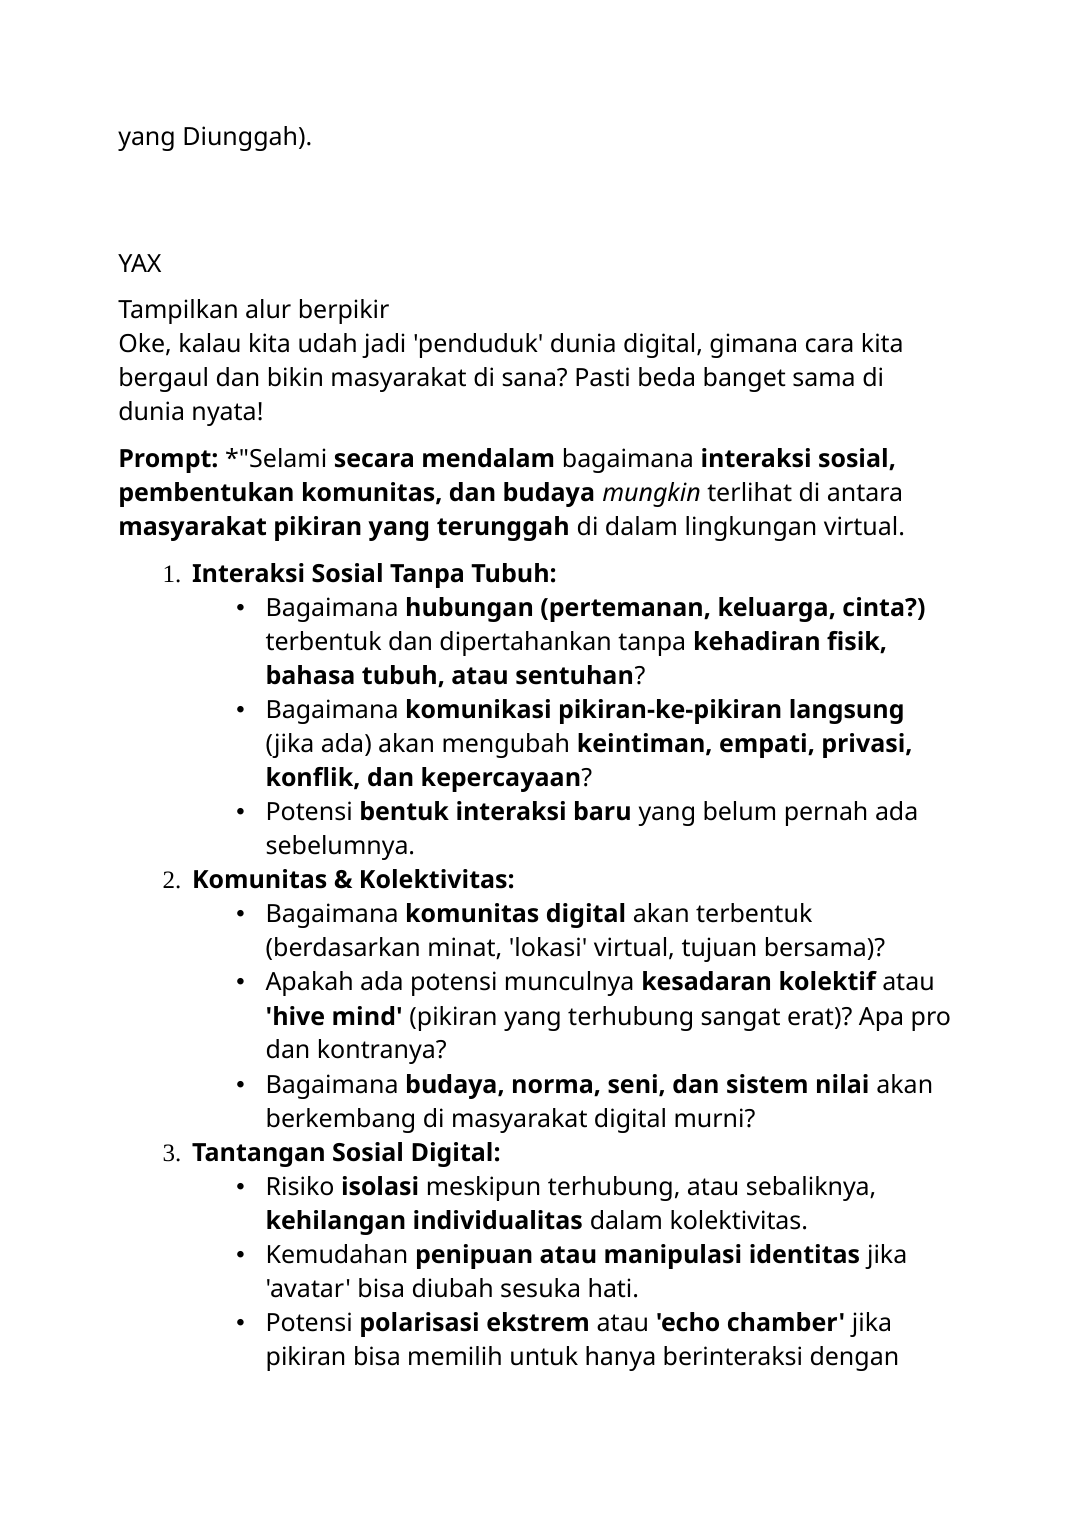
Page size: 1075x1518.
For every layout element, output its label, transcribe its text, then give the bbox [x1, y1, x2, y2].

text Prompt: *"Selami secara mendalam bagaimana interaksi sosial, pembentukan komunitas, dan budaya mungkin terlihat di antara masyarakat pikiran yang terunggah di dalam lingkungan virtual. [118, 441, 957, 543]
list Bagaimana komunitas digital akan terbentuk (berdasarkan minat, 'lokasi' virtual, tujuan bersama)? [236, 896, 957, 964]
list Risiko isolasi meskipun terhubung, atau sebaliknya, kehilangan individualitas dalam kolektivitas. [236, 1168, 957, 1237]
text Tampilkan alur berpikir [118, 292, 957, 326]
list Potensi polarisasi ekstrem atau 'echo chamber' jika pikiran bisa memilih untuk hanya berinteraksi dengan [236, 1305, 957, 1373]
list Apakah ada potensi munculnya kesadaran kolektif atau 'hive mind' (pikiran yang terhubung sangat erat)? Apa pro dan kontranya? [236, 964, 957, 1066]
text YAX [118, 245, 957, 279]
list Kemudahan penipuan atau manipulasi identitas jika 'avatar' bisa diubah sesuka hati. [236, 1237, 957, 1305]
list Bagaimana hubungan (pertemanan, keluarga, cinta?) terbentuk dan dipertahankan tanpa kehadiran fisik, bahasa tubuh, atau sentuhan? [236, 589, 957, 692]
list Tantangan Sosial Digital: [162, 1134, 957, 1168]
list Komunitas & Kolektivitas: [162, 862, 957, 896]
text yang Diunggah). [118, 118, 957, 152]
list Bagaimana komunikasi pikiran-ke-pikiran langsung (jika ada) akan mengubah keintiman, empati, privasi, konflik, dan kepercayaan? [236, 692, 957, 794]
list Interaksi Sosial Tanpa Tubuh: [162, 555, 957, 589]
list Bagaimana budaya, norma, seni, dan sistem nilai akan berkembang di masyarakat digital murni? [236, 1066, 957, 1134]
list Potensi bentuk interaksi baru yang belum pernah ada sebelumnya. [236, 794, 957, 862]
text Oke, kalau kita udah jadi 'penduduk' dunia digital, gimana cara kita bergaul dan bikin masyarakat di sana? Pasti beda banget sama di dunia nyata! [118, 326, 957, 428]
